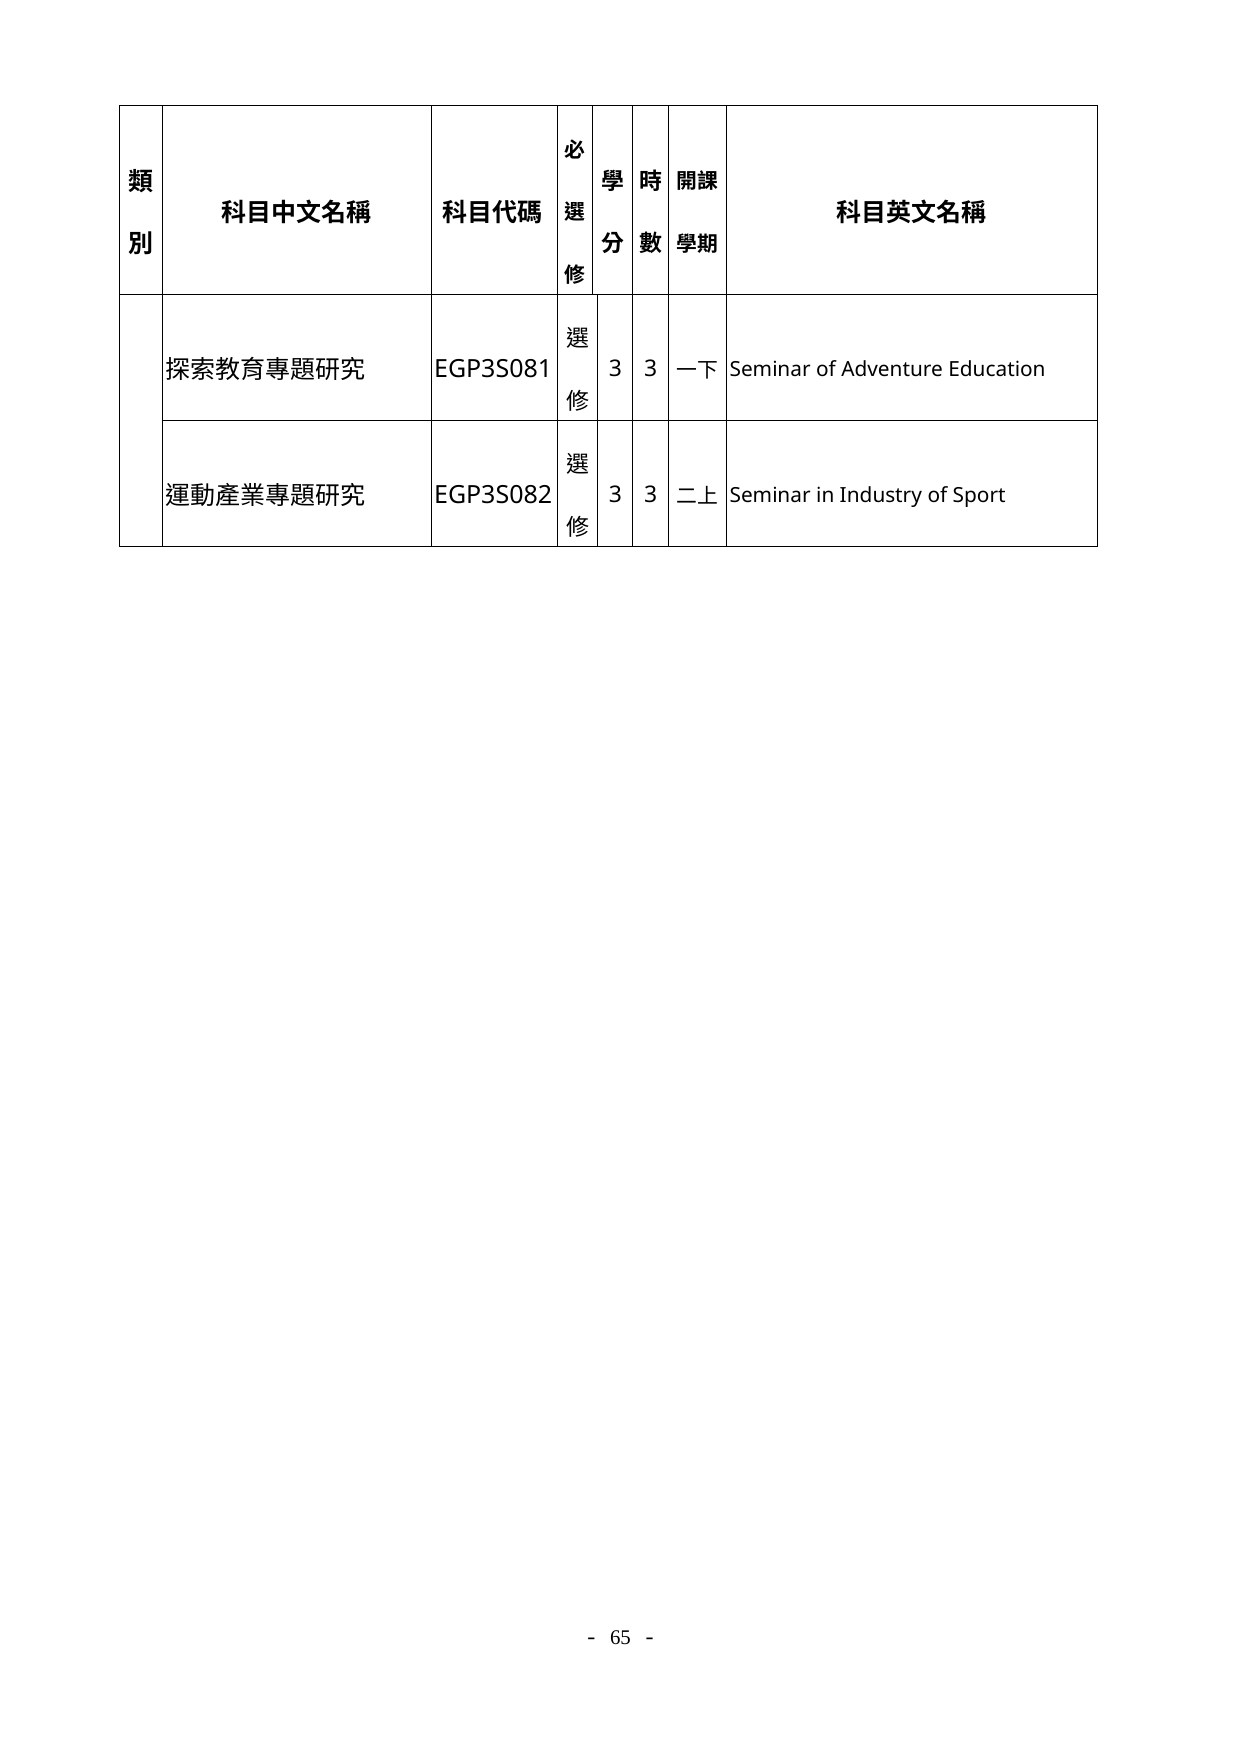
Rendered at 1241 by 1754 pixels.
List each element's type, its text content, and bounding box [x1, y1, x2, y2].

table_cell 3 [633, 421, 668, 546]
table_cell 一下 [669, 295, 726, 420]
table_header 科目英文名稱 [727, 106, 1097, 294]
table_cell 運動產業專題研究 [163, 421, 431, 546]
table_cell 3 [598, 421, 632, 546]
table_header 必選修 [558, 106, 592, 294]
table_header 開課學期 [669, 106, 726, 294]
table_header 時 數 [633, 106, 668, 294]
table_cell 3 [633, 295, 668, 420]
table_cell 選修 [558, 295, 597, 420]
table_cell 選修 [558, 421, 597, 546]
table_header 類別 [120, 106, 162, 294]
table_cell EGP3S082 [432, 421, 557, 546]
table_cell Seminar of Adventure Education [727, 295, 1097, 420]
table_header 科目中文名稱 [163, 106, 431, 294]
table_cell 探索教育專題研究 [163, 295, 431, 420]
table_cell Seminar in Industry of Sport [727, 421, 1097, 546]
table_cell [120, 295, 162, 546]
table_header 科目代碼 [432, 106, 557, 294]
table_cell 3 [598, 295, 632, 420]
table_cell 二上 [669, 421, 726, 546]
table_cell EGP3S081 [432, 295, 557, 420]
table_header 學分 [593, 106, 632, 294]
